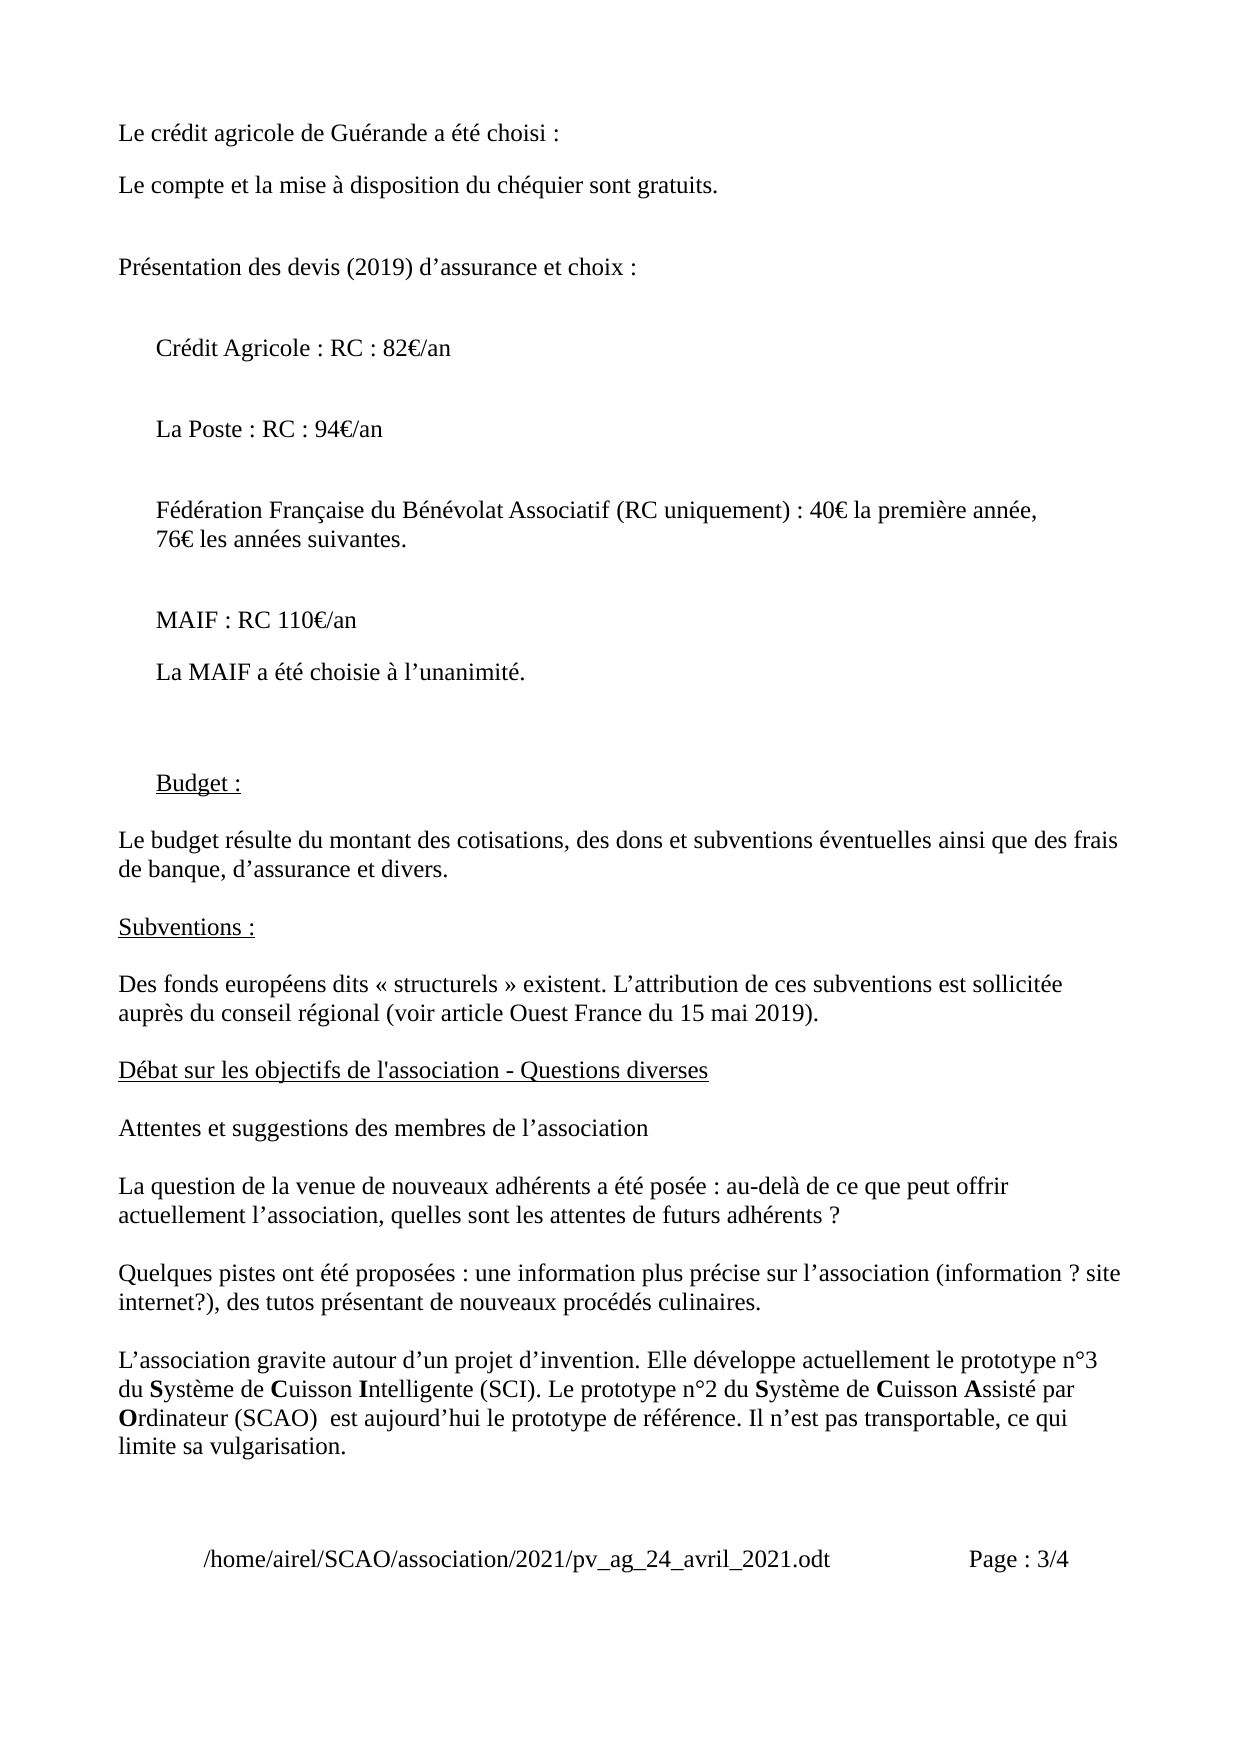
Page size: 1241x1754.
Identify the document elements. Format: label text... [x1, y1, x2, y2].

text Crédit Agricole : RC : 82€/an [156, 333, 1122, 362]
text Débat sur les objectifs de l'association - Questions diverses [118, 1056, 1122, 1084]
text Le budget résulte du montant des cotisations, des dons et subventions éventuelles ainsi que des frais de banque, d’assurance et divers. [118, 826, 1122, 883]
text La Poste : RC : 94€/an [156, 414, 1122, 443]
text L’association gravite autour d’un projet d’invention. Elle développe actuellement le prototype n°3 du Système de Cuisson Intelligente (SCI). Le prototype n°2 du Système de Cuisson Assisté par Ordinateur (SCAO) est aujourd’hui le prototype de référence. Il n’est pas transportable, ce qui limite sa vulgarisation. [118, 1345, 1122, 1460]
text Subventions : [118, 912, 1122, 941]
text Quelques pistes ont été proposées : une information plus précise sur l’association (information ? site internet?), des tutos présentant de nouveaux procédés culinaires. [118, 1258, 1122, 1316]
text Des fonds européens dits « structurels » existent. L’attribution de ces subventions est sollicitée auprès du conseil régional (voir article Ouest France du 15 mai 2019). [118, 969, 1122, 1027]
text Budget : [156, 768, 1122, 797]
text MAIF : RC 110€/an [156, 605, 1122, 634]
text La MAIF a été choisie à l’unanimité. [156, 657, 1122, 686]
text Attentes et suggestions des membres de l’association [118, 1113, 1122, 1142]
text 76€ les années suivantes. [156, 524, 1122, 553]
text Le compte et la mise à disposition du chéquier sont gratuits. [118, 171, 1122, 199]
text Le crédit agricole de Guérande a été choisi : [118, 118, 1122, 147]
text Présentation des devis (2019) d’assurance et choix : [118, 252, 1122, 280]
text La question de la venue de nouveaux adhérents a été posée : au-delà de ce que peut offrir actuellement l’association, quelles sont les attentes de futurs adhérents ? [118, 1171, 1122, 1229]
text Fédération Française du Bénévolat Associatif (RC uniquement) : 40€ la première année, [156, 495, 1122, 524]
